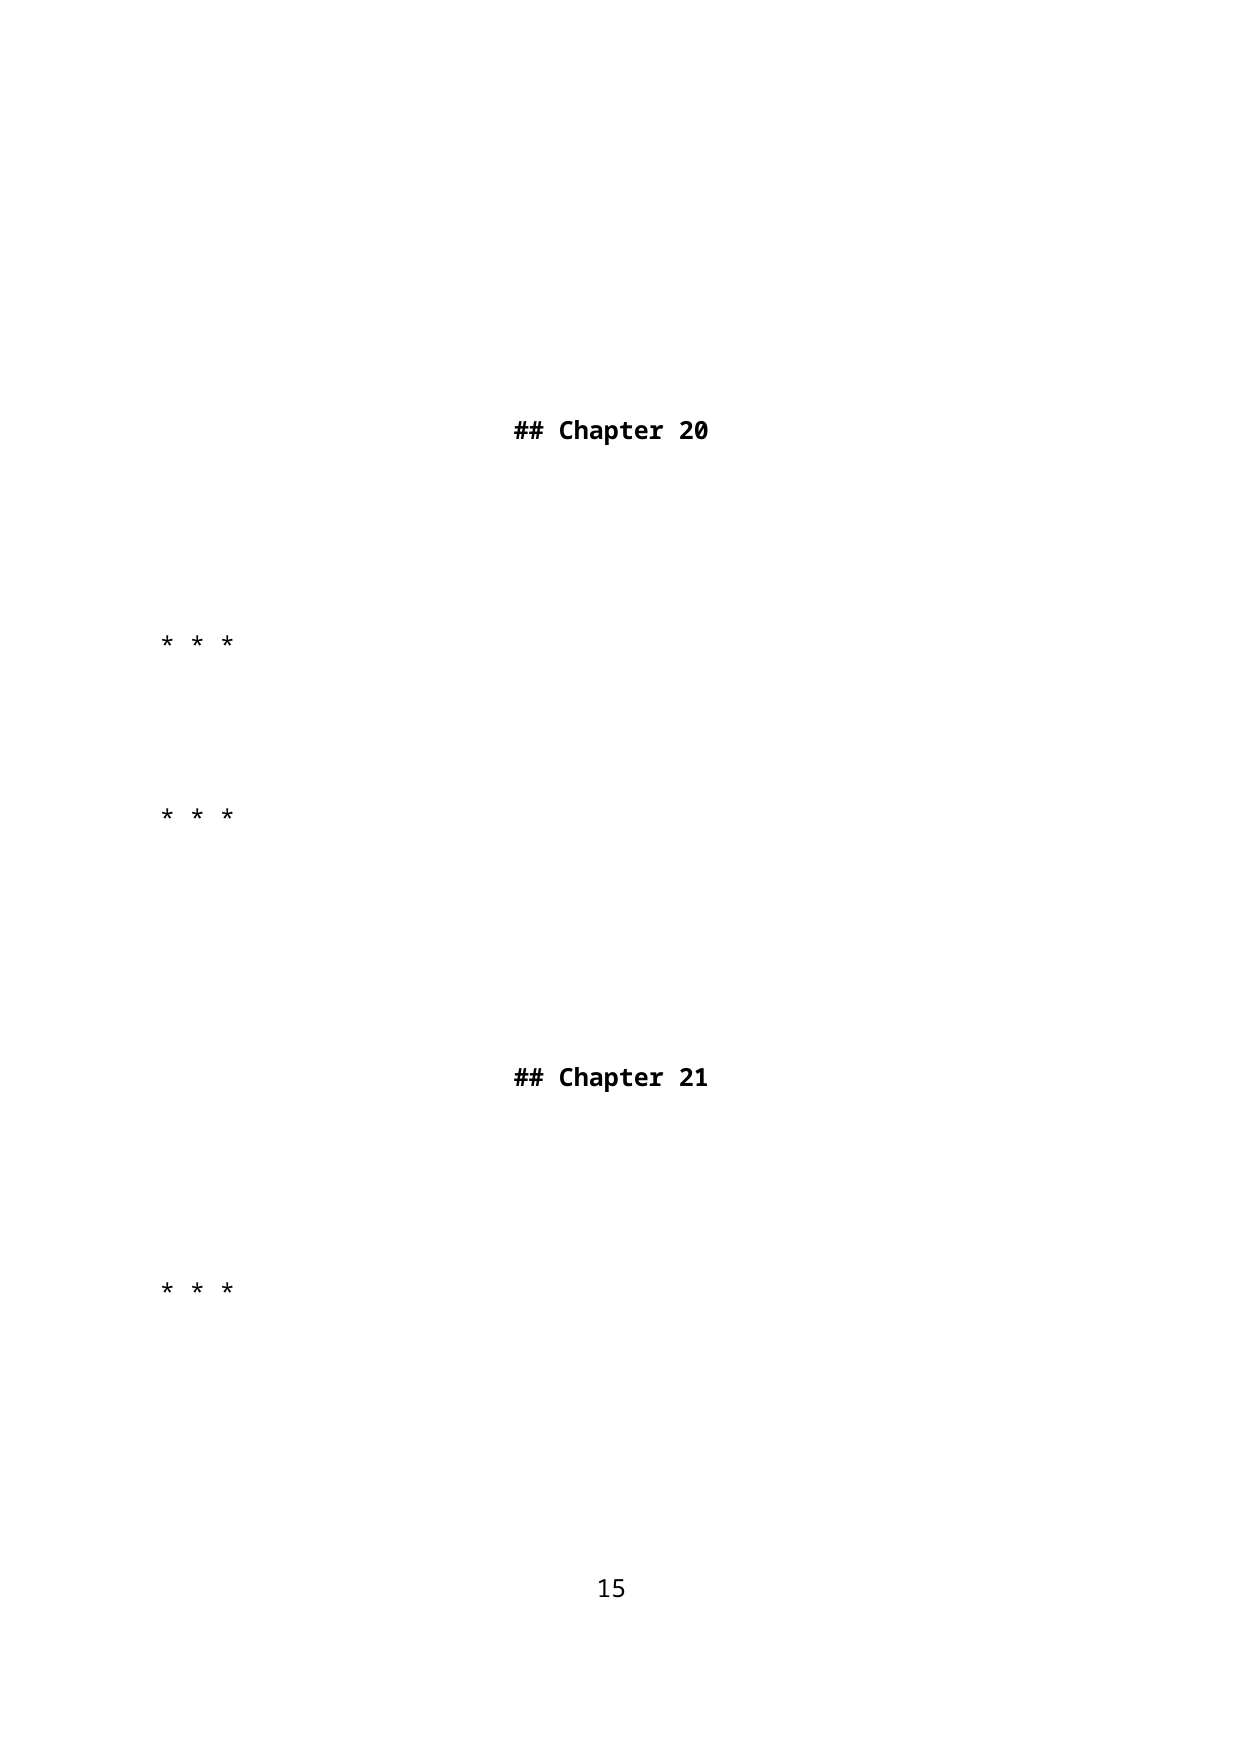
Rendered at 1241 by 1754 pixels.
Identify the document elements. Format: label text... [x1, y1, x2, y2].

subtitle ## Chapter 20 [159, 404, 1063, 448]
text * * * [159, 1267, 1063, 1310]
text * * * [159, 620, 1063, 663]
text * * * [159, 793, 1063, 836]
subtitle ## Chapter 21 [159, 1051, 1063, 1094]
